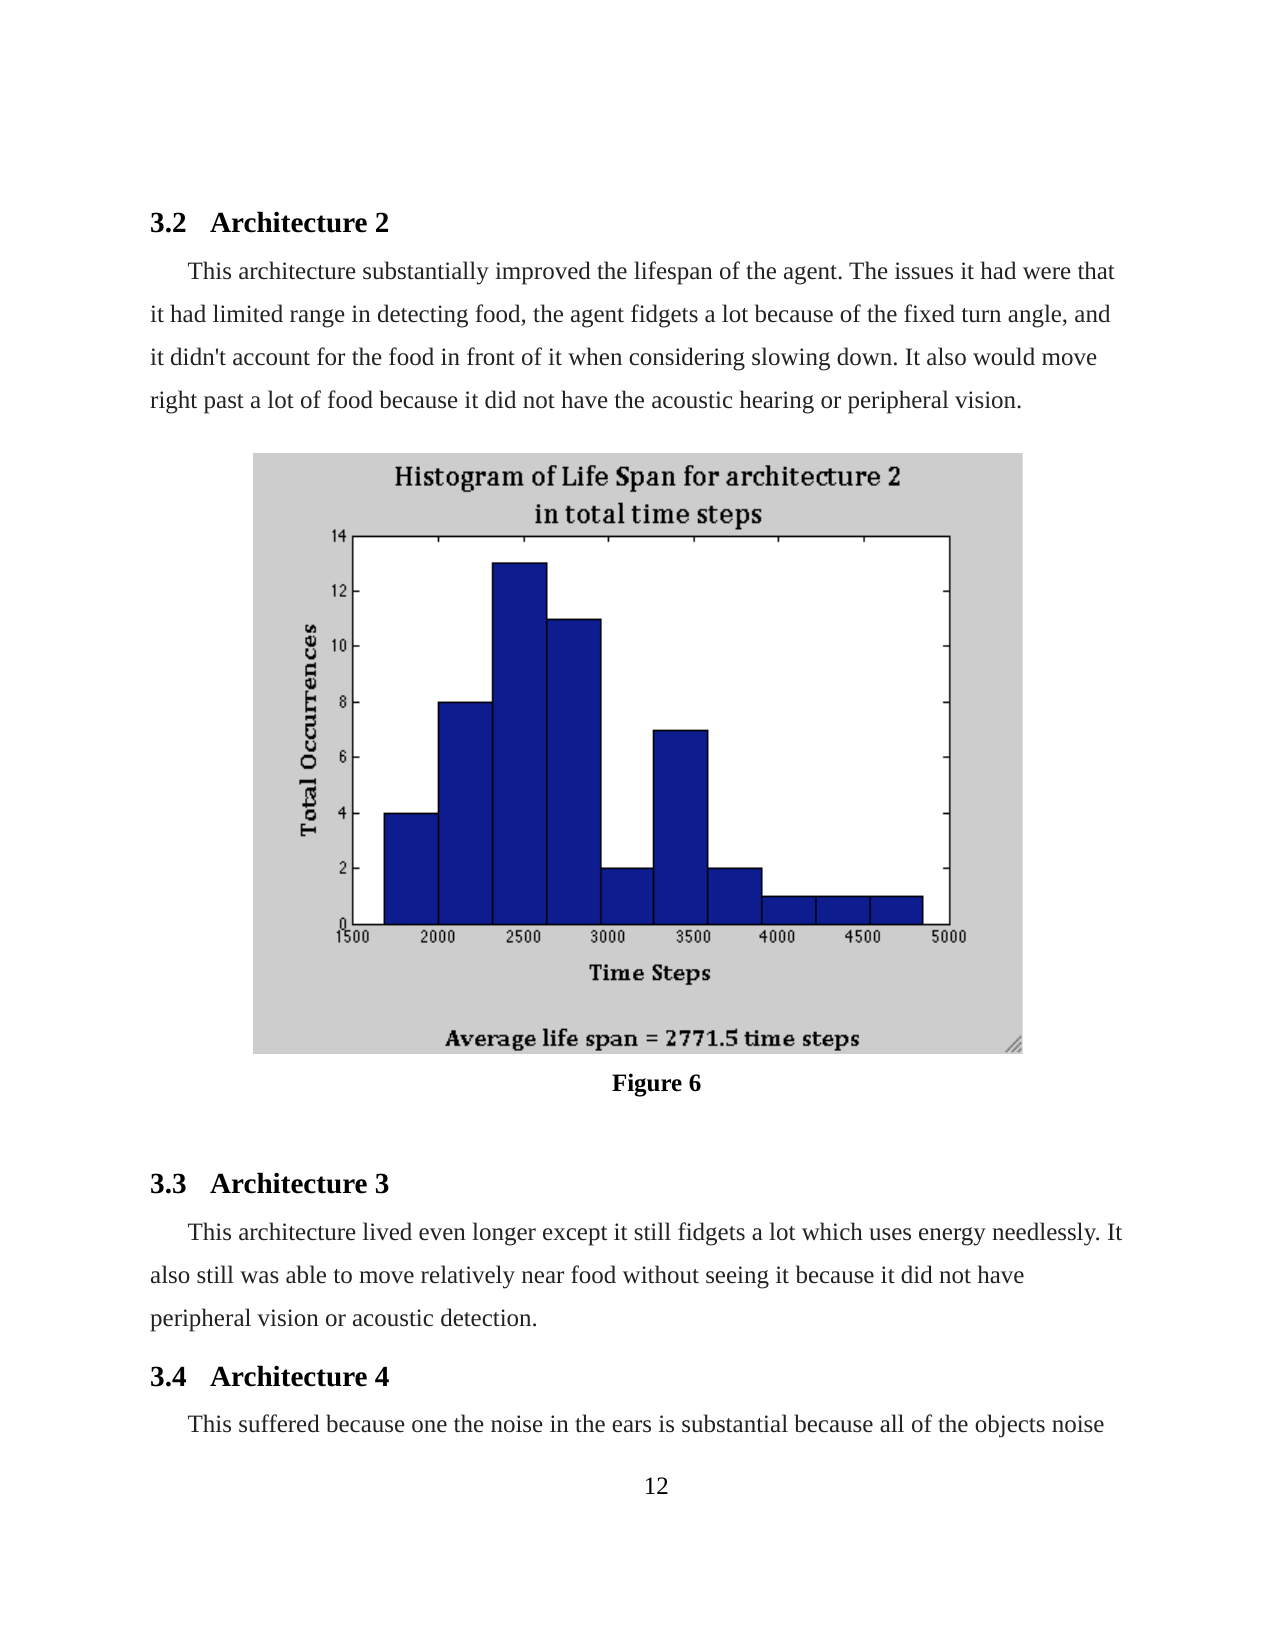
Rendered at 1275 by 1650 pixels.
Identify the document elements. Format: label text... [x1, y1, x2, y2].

text This architecture substantially improved the lifespan of the agent. The issues it had were that it had limited range in detecting food, the agent fidgets a lot because of the fixed turn angle, and it didn't account for the food in front of it when considering slowing down. It also would move right past a lot of food because it did not have the acoustic hearing or peripheral vision. [150, 256, 1125, 414]
text Figure 6 [253, 1054, 1022, 1097]
text This architecture lived even longer except it still fidgets a lot which uses energy needlessly. It also still was able to move relatively near food without seeing it because it did not have peripheral vision or acoustic detection. [150, 1217, 1125, 1332]
text This suffered because one the noise in the ears is substantial because all of the objects noise [150, 1409, 1125, 1438]
picture [253, 453, 1023, 1054]
subtitle Architecture 2 [150, 206, 1125, 239]
subtitle Architecture 3 [150, 1167, 1125, 1200]
subtitle Architecture 4 [150, 1359, 1125, 1392]
